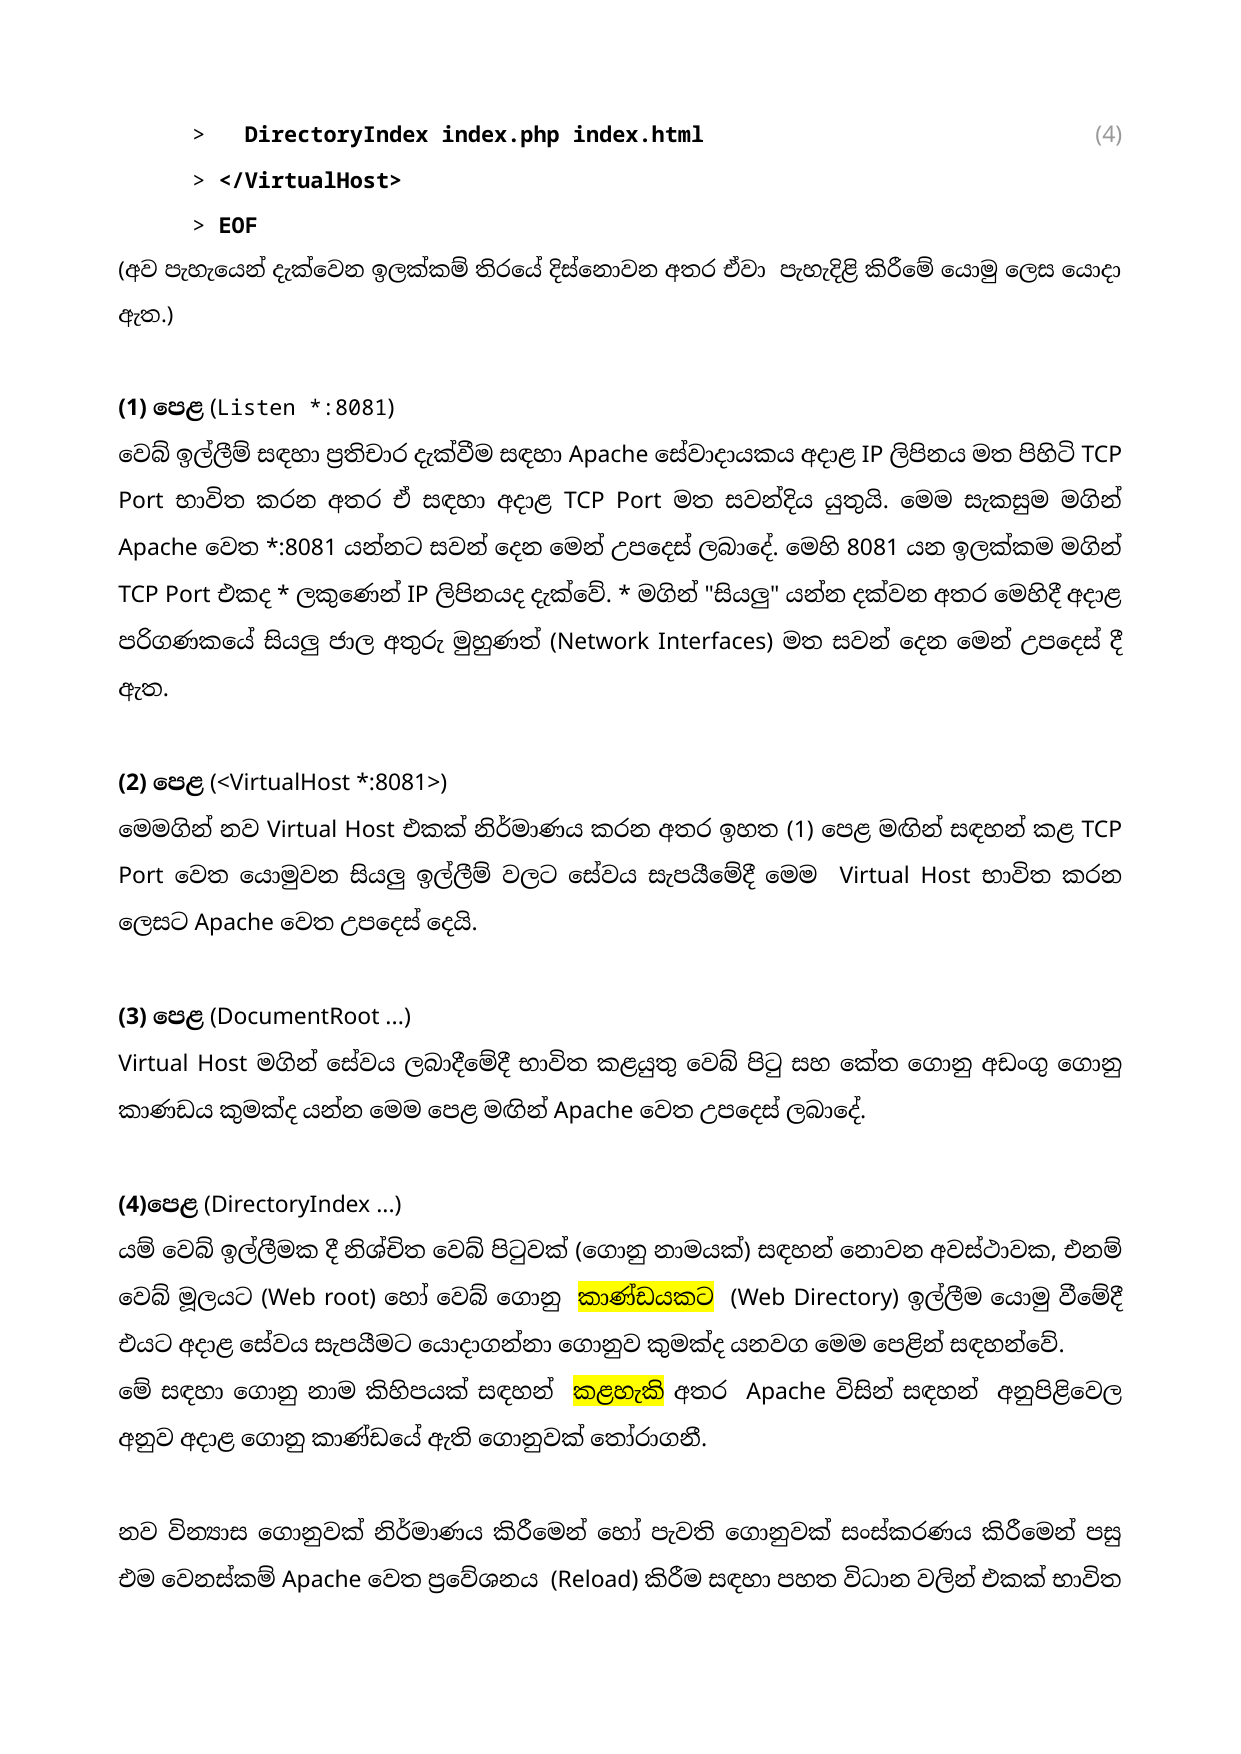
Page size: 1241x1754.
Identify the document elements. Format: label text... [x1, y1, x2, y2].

text (2) පෙළ (<VirtualHost *:8081>) [118, 766, 1122, 797]
text (3) පෙළ (DocumentRoot ...) [118, 1000, 1122, 1031]
text (4)පෙළ (DirectoryIndex ...) [118, 1187, 1122, 1219]
text (1) පෙළ (Listen *:8081) [118, 391, 1122, 422]
text මේ සඳහා ගොනු නාම කිහිපයක් සඳහන් කළහැකි අතර Apache විසින් සඳහන් අනුපිළිවෙල අනුව අදාළ ගොනු කාණ්ඩයේ ඇති ගොනුවක් තෝරාගනී. [118, 1375, 1122, 1453]
text නව වින්‍යාස ගොනුවක් නිර්මාණය කිරීමෙන් හෝ පැවති ගොනුවක් සංස්කරණය කිරීමෙන් පසු එම වෙනස්කම් Apache වෙත ප්‍රවේශනය (Reload) කිරීම සඳහා පහත විධාන වලින් එකක් භාවිත [118, 1516, 1122, 1594]
text වෙබ් ඉල්ලීම් සඳහා ප්‍රතිචාර දැක්වීම සඳහා Apache සේවාදායකය අදාළ IP ලිපිනය මත පිහිටි TCP Port භාවිත කරන අතර ඒ සඳහා අදාළ TCP Port මත සවන්දිය යුතුයි. මෙම සැකසුම මගින් Apache වෙත *:8081 යන්නට සවන් දෙන මෙන් උපදෙස් ලබාදේ. මෙහි 8081 යන ඉලක්කම මගින් TCP Port එකද * ලකුණෙන් IP ලිපිනයද දැක්වේ. * මගින් "සියලු" යන්න දක්වන අතර මෙහිදී අදාළ පරිගණකයේ සියලු ජාල අතුරු මුහුණත් (Network Interfaces) මත සවන් දෙන මෙන් උපදෙස් දී ඇත. [118, 437, 1122, 703]
text යම් වෙබ් ඉල්ලීමක දී නිශ්චිත වෙබ් පිටුවක් (ගොනු නාමයක්) සඳහන් නොවන අවස්ථාවක, එනම් වෙබ් මූලයට (Web root) හෝ වෙබ් ගොනු කාණ්ඩයකට (Web Directory) ඉල්ලීම යොමු වීමේදී එයට අදාළ සේවය සැපයීමට යොදාගන්නා ගොනුව කුමක්ද යනවග මෙම පෙළින් සඳහන්වේ. [118, 1234, 1122, 1359]
text මෙමගින් නව Virtual Host එකක් නිර්මාණය කරන අතර ඉහත (1) පෙළ මඟින් සඳහන් කළ TCP Port වෙත යොමුවන සියලු ඉල්ලීම් වලට සේවය සැපයීමේදී මෙම Virtual Host භාවිත කරන ලෙසට Apache වෙත උපදෙස් දෙයි. [118, 812, 1122, 937]
text (අව පැහැයෙන් දැක්වෙන ඉලක්කම් තිරයේ දිස්නොවන අතර ඒවා පැහැදිළි කිරීමේ යොමු ලෙස යොදා ඇත.) [118, 254, 1122, 329]
text > </VirtualHost> [192, 165, 1122, 195]
text > EOF [192, 210, 1122, 239]
text Virtual Host මගින් සේවය ලබාදීමේදී භාවිත කළයුතු වෙබ් පිටු සහ කේත ගොනු අඩංගු ගොනු කාණඩය කුමක්ද යන්න මෙම පෙළ මඟින් Apache වෙත උපදෙස් ලබාදේ. [118, 1047, 1122, 1125]
text > DirectoryIndex index.php index.html (4) [192, 118, 1122, 149]
